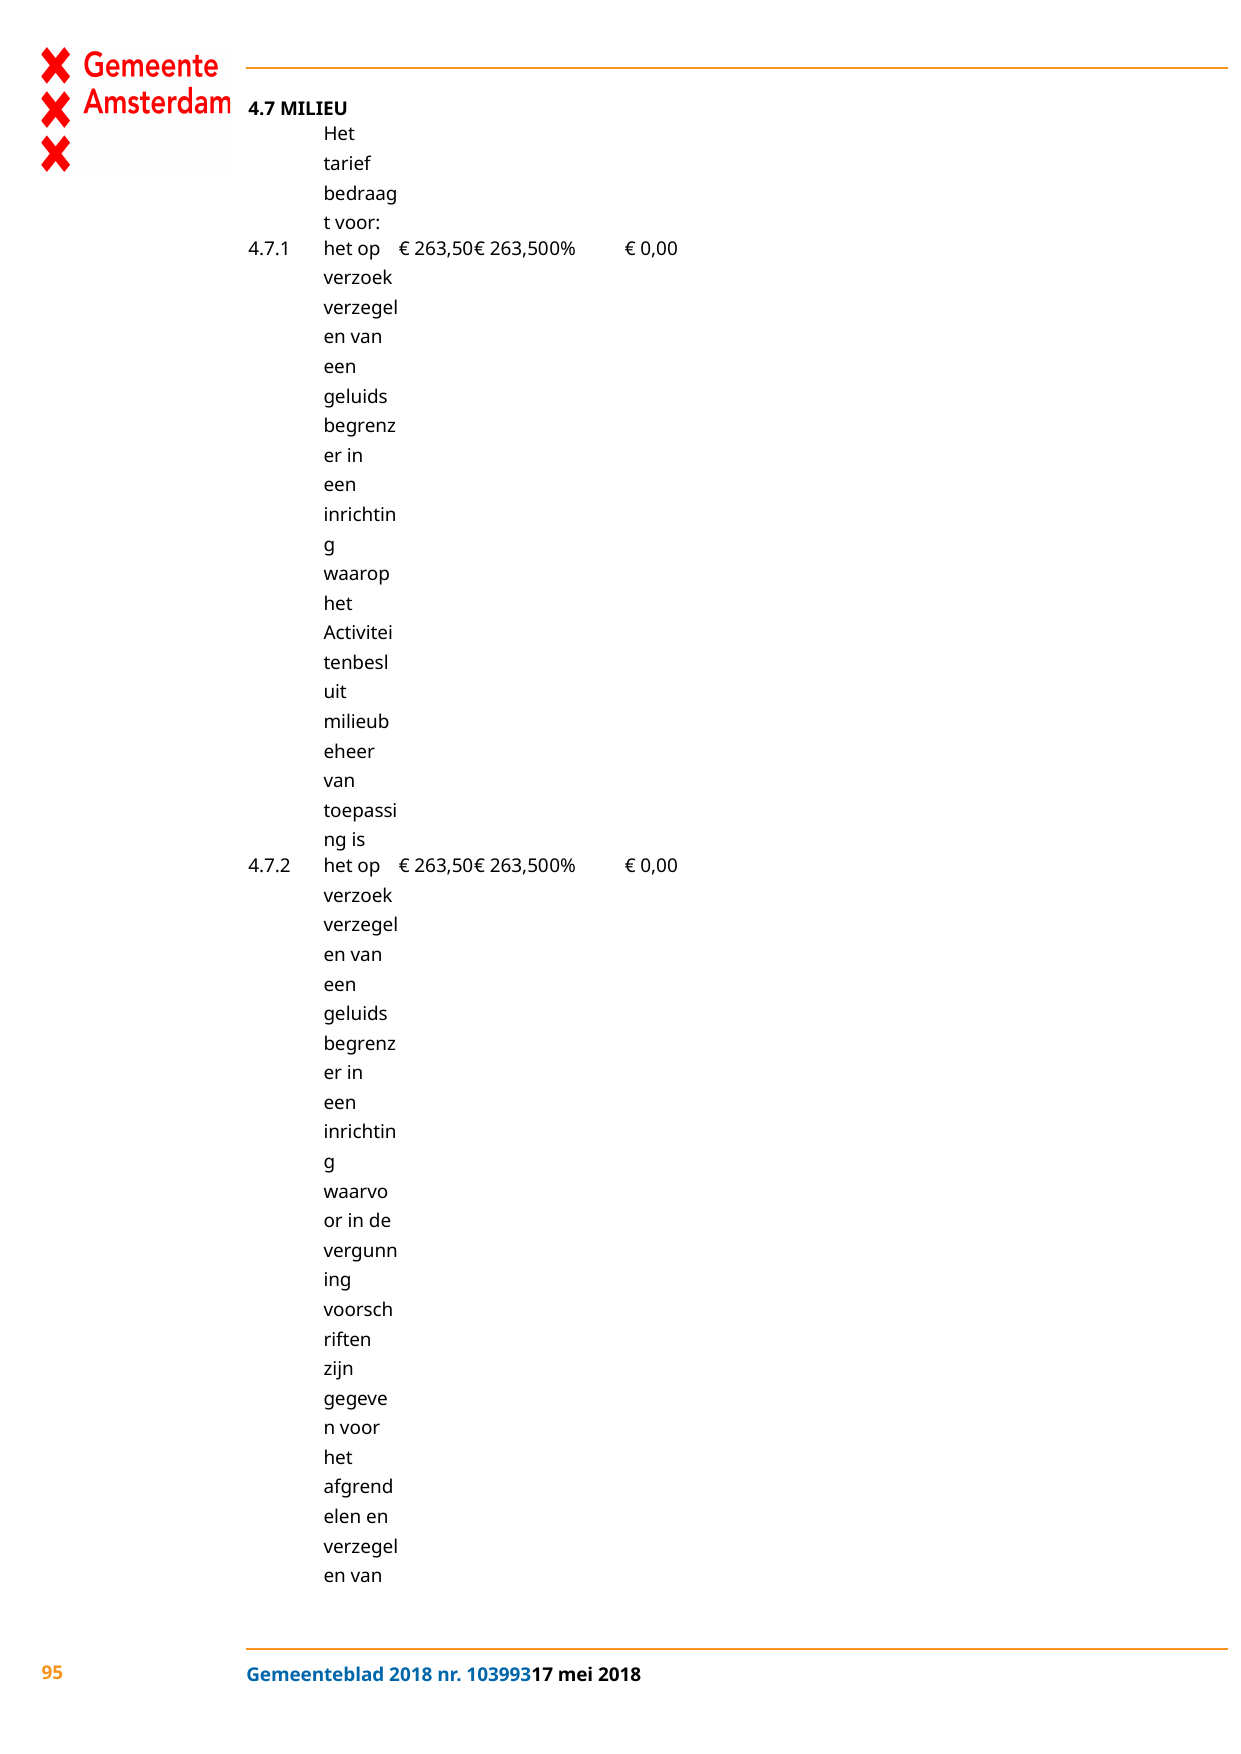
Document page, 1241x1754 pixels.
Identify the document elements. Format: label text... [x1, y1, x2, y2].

table_cell [625, 95, 700, 121]
table_cell 4.7 MILIEU [248, 95, 398, 121]
table_cell het op verzoek verzegelen van een geluidsbegrenzer in een inrichting waarop het Activiteitenbesluit milieubeheer van toepassing is [323, 235, 398, 852]
table_cell het op verzoek verzegelen van een geluidsbegrenzer in een inrichting waarvoor in de vergunning voorschriften zijn gegeven voor het afgrendelen en verzegelen van [323, 853, 398, 1588]
table_cell 0% [549, 235, 624, 852]
table_cell € 0,00 [625, 235, 700, 852]
table_cell [474, 95, 549, 121]
table_cell [248, 121, 323, 235]
table_cell 4.7.2 [248, 853, 323, 1588]
table_cell € 0,00 [625, 853, 700, 1588]
table_cell [549, 121, 624, 235]
table_cell 0% [549, 853, 624, 1588]
picture [41, 47, 231, 172]
table_cell € 263,50 [399, 235, 474, 852]
table_cell [399, 121, 474, 235]
table_cell € 263,50 [474, 853, 549, 1588]
table_cell € 263,50 [474, 235, 549, 852]
table_cell [549, 95, 624, 121]
table_cell Het tarief bedraagt voor: [323, 121, 398, 235]
table_cell [625, 121, 700, 235]
table_cell [399, 95, 474, 121]
table_cell [474, 121, 549, 235]
table_cell 4.7.1 [248, 235, 323, 852]
table_cell € 263,50 [399, 853, 474, 1588]
